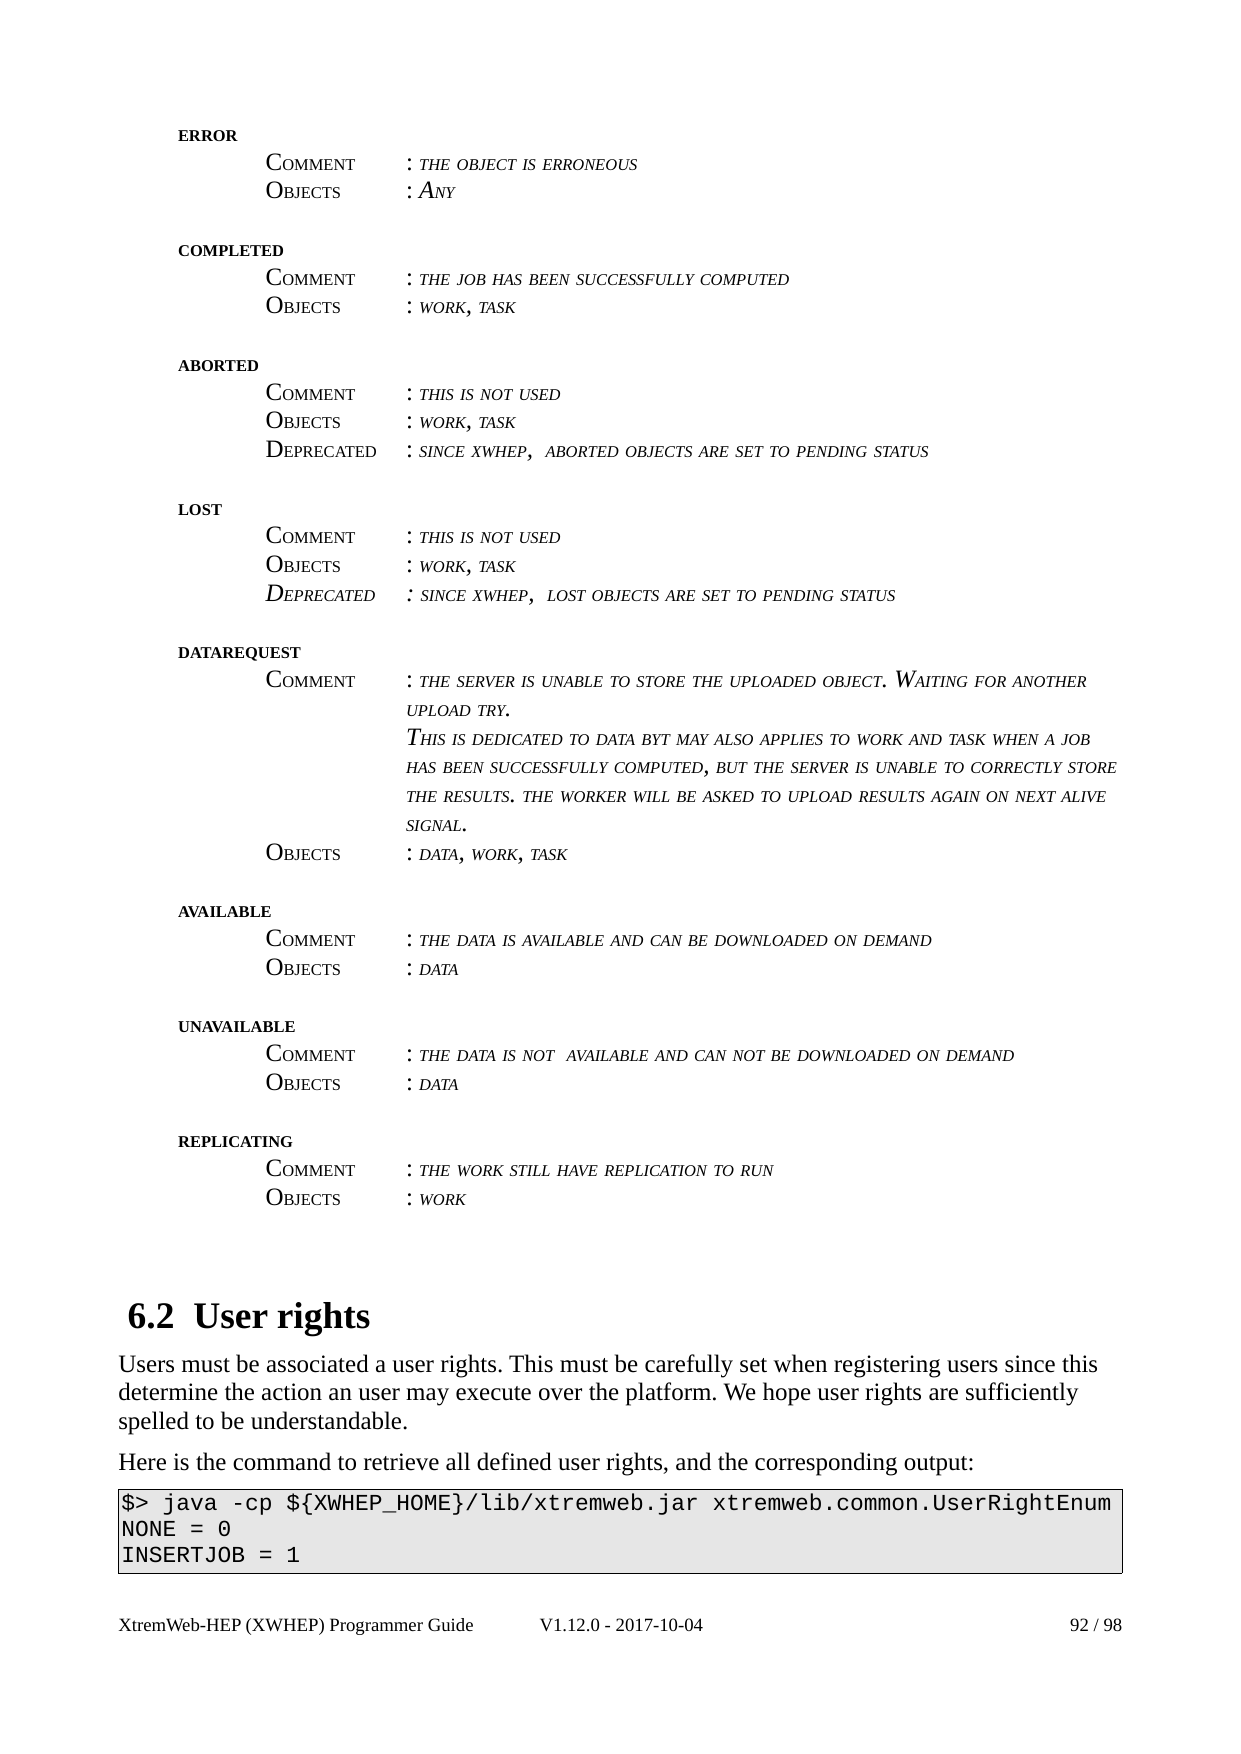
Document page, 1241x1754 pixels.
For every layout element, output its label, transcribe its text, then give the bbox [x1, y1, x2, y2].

text Objects : data [265, 1067, 1122, 1096]
text Comment : the data is not available and can not be downloaded on demand [265, 1038, 1122, 1067]
text Deprecated : since xwhep, lost objects are set to pending status [265, 578, 1122, 607]
text NONE = 0 [119, 1515, 1122, 1541]
text Comment : the work still have replication to run [265, 1153, 1122, 1182]
text Deprecated : since xwhep, aborted objects are set to pending status [265, 434, 1122, 463]
text replicating [178, 1124, 1122, 1153]
text Objects : work, task [265, 406, 1122, 434]
text Comment : the object is erroneous [265, 147, 1122, 176]
text Objects : Any [265, 176, 1122, 204]
text Comment : this is not used [265, 521, 1122, 549]
text Objects : data, work, task [265, 837, 1122, 866]
text completed [178, 233, 1122, 262]
text unavailable [178, 1009, 1122, 1038]
text Users must be associated a user rights. This must be carefully set when registering users since this determine the action an user may execute over the platform. We hope user rights are sufficiently spelled to be understandable. [118, 1349, 1122, 1435]
text Comment : the server is unable to store the uploaded object. Waiting for another upload try. This is dedicated to data byt may also applies to work and task when a job has been successfully computed, but the server is unable to correctly store the results. the worker will be asked to upload results again on next alive signal. [265, 664, 1122, 837]
text Objects : data [265, 952, 1122, 981]
text Comment : the job has been successfully computed [265, 262, 1122, 291]
text Objects : work, task [265, 291, 1122, 319]
text Objects : work [265, 1182, 1122, 1211]
text aborted [178, 348, 1122, 377]
text Objects : work, task [265, 549, 1122, 578]
text Comment : the data is available and can be downloaded on demand [265, 923, 1122, 952]
text datarequest [178, 636, 1122, 664]
text lost [178, 492, 1122, 521]
text $> java -cp ${XWHEP_HOME}/lib/xtremweb.jar xtremweb.common.UserRightEnum [119, 1490, 1122, 1515]
text error [178, 118, 1122, 147]
text Comment : this is not used [265, 377, 1122, 406]
text INSERTJOB = 1 [119, 1541, 1122, 1573]
subtitle User rights [118, 1293, 1122, 1336]
text available [178, 894, 1122, 923]
text Here is the command to retrieve all defined user rights, and the corresponding output: [118, 1447, 1122, 1476]
